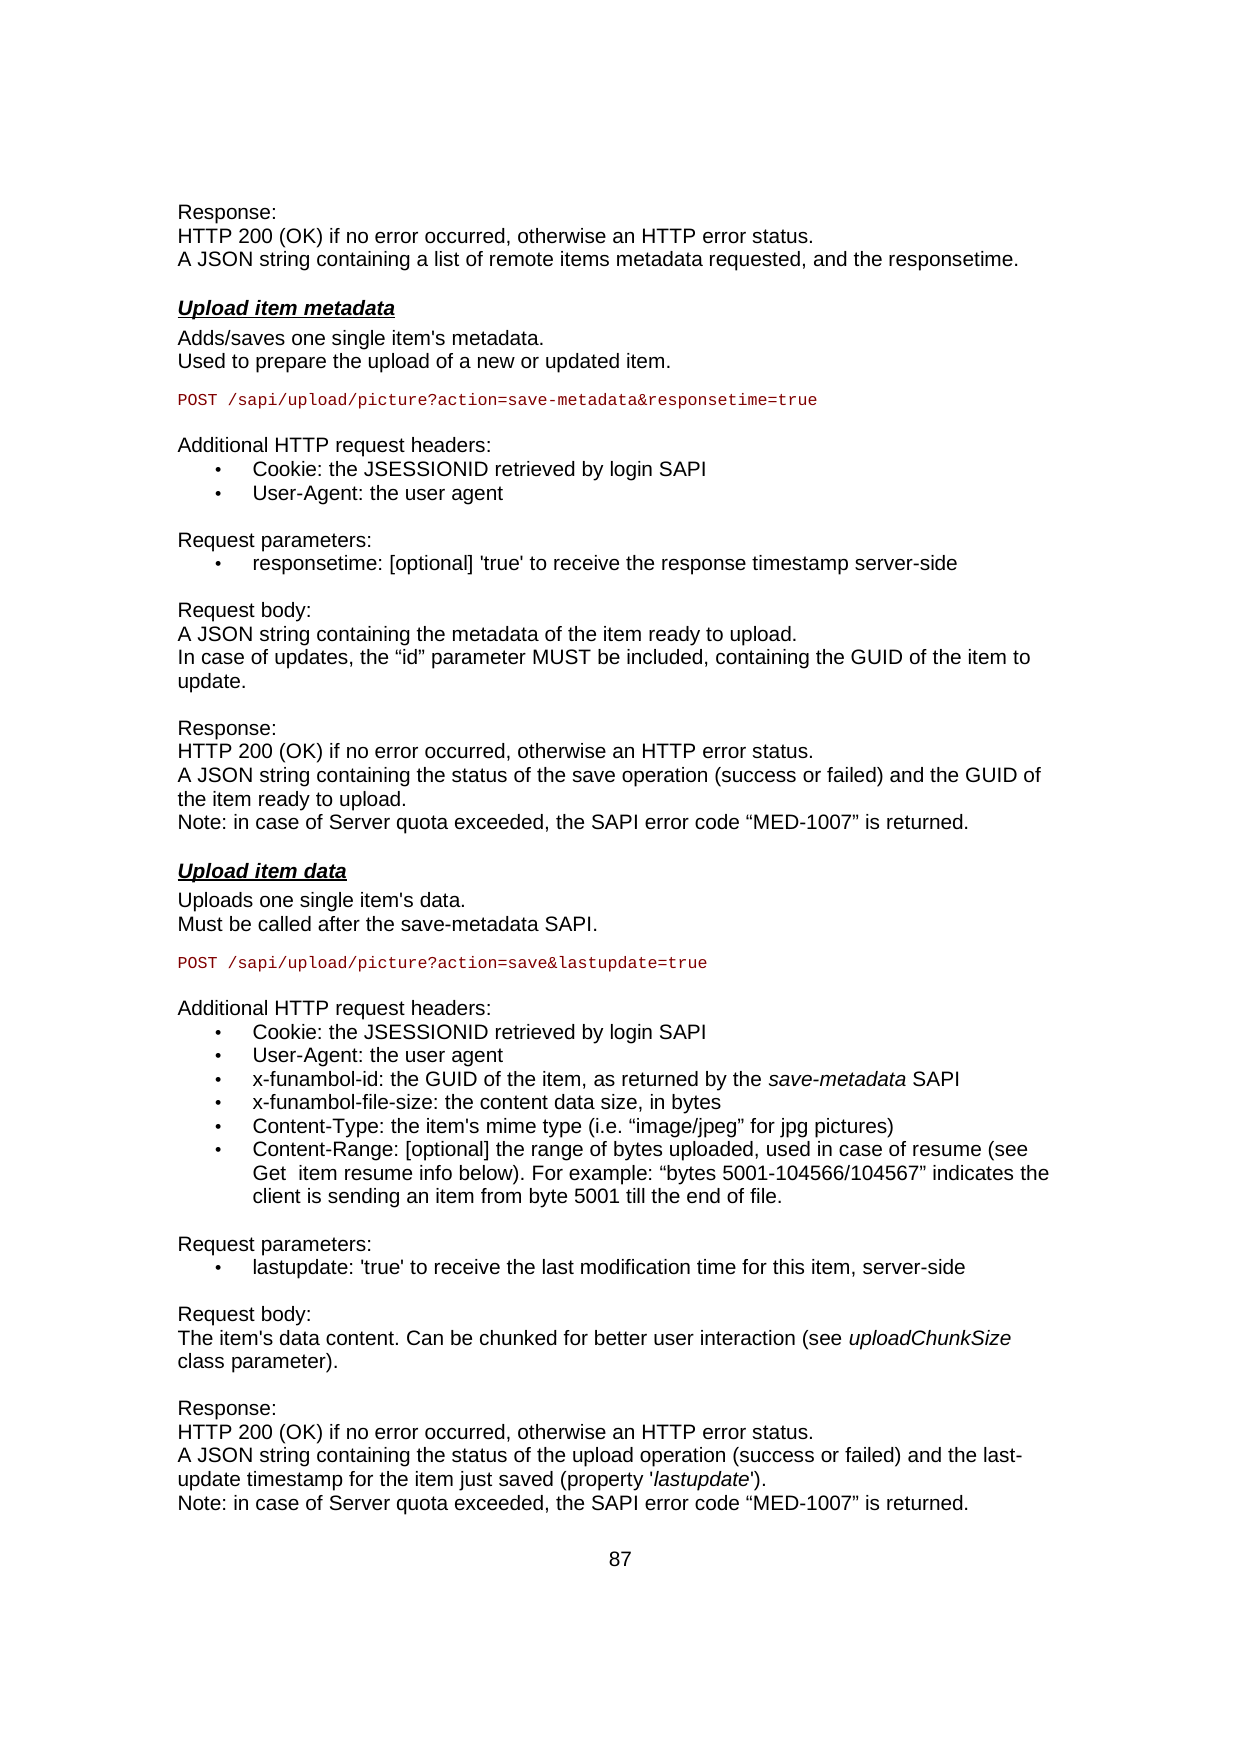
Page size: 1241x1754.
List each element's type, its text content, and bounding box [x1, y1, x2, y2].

text A JSON string containing a list of remote items metadata requested, and the responsetime. [177, 248, 1063, 271]
list Cookie: the JSESSIONID retrieved by login SAPI [215, 457, 1063, 481]
list User-Agent: the user agent [215, 1044, 1063, 1067]
list responsetime: [optional] 'true' to receive the response timestamp server-side [215, 552, 1063, 575]
text Uploads one single item's data. [177, 889, 1063, 912]
text POST /sapi/upload/picture?action=save-metadata&responsetime=true [177, 392, 1063, 410]
text Additional HTTP request headers: [177, 997, 1063, 1020]
list Content-Range: [optional] the range of bytes uploaded, used in case of resume (see Get item resume info below). For example: “bytes 5001-104566/104567” indicates the client is sending an item from byte 5001 till the end of file. [215, 1138, 1063, 1208]
text Request body: [177, 1303, 1063, 1326]
text Request parameters: [177, 1232, 1063, 1256]
list lastupdate: 'true' to receive the last modification time for this item, server-side [215, 1256, 1063, 1279]
list x-funambol-id: the GUID of the item, as returned by the save-metadata SAPI [215, 1067, 1063, 1091]
text HTTP 200 (OK) if no error occurred, otherwise an HTTP error status. [177, 740, 1063, 763]
text Adds/saves one single item's metadata. Used to prepare the upload of a new or updated item. [177, 326, 1063, 373]
subtitle Upload item data [177, 859, 1063, 883]
list User-Agent: the user agent [215, 481, 1063, 504]
text In case of updates, the “id” parameter MUST be included, containing the GUID of the item to update. [177, 646, 1063, 693]
text Additional HTTP request headers: [177, 434, 1063, 457]
text A JSON string containing the status of the save operation (success or failed) and the GUID of the item ready to upload. [177, 763, 1063, 811]
text Response: [177, 1397, 1063, 1420]
list Cookie: the JSESSIONID retrieved by login SAPI [215, 1020, 1063, 1044]
list x-funambol-file-size: the content data size, in bytes [215, 1091, 1063, 1114]
text The item's data content. Can be chunked for better user interaction (see uploadChunkSize class parameter). [177, 1326, 1063, 1373]
text Must be called after the save-metadata SAPI. [177, 912, 1063, 936]
text Request body: [177, 599, 1063, 622]
text HTTP 200 (OK) if no error occurred, otherwise an HTTP error status. [177, 1420, 1063, 1444]
text Request parameters: [177, 528, 1063, 552]
text A JSON string containing the status of the upload operation (success or failed) and the last-update timestamp for the item just saved (property 'lastupdate'). Note: in case of Server quota exceeded, the SAPI error code “MED-1007” is returned. [177, 1444, 1063, 1514]
text Response: [177, 716, 1063, 740]
text Response: [177, 201, 1063, 224]
text HTTP 200 (OK) if no error occurred, otherwise an HTTP error status. [177, 224, 1063, 248]
list Content-Type: the item's mime type (i.e. “image/jpeg” for jpg pictures) [215, 1114, 1063, 1138]
text Note: in case of Server quota exceeded, the SAPI error code “MED-1007” is returned. [177, 811, 1063, 834]
text A JSON string containing the metadata of the item ready to upload. [177, 622, 1063, 646]
text POST /sapi/upload/picture?action=save&lastupdate=true [177, 954, 1063, 973]
subtitle Upload item metadata [177, 296, 1063, 320]
